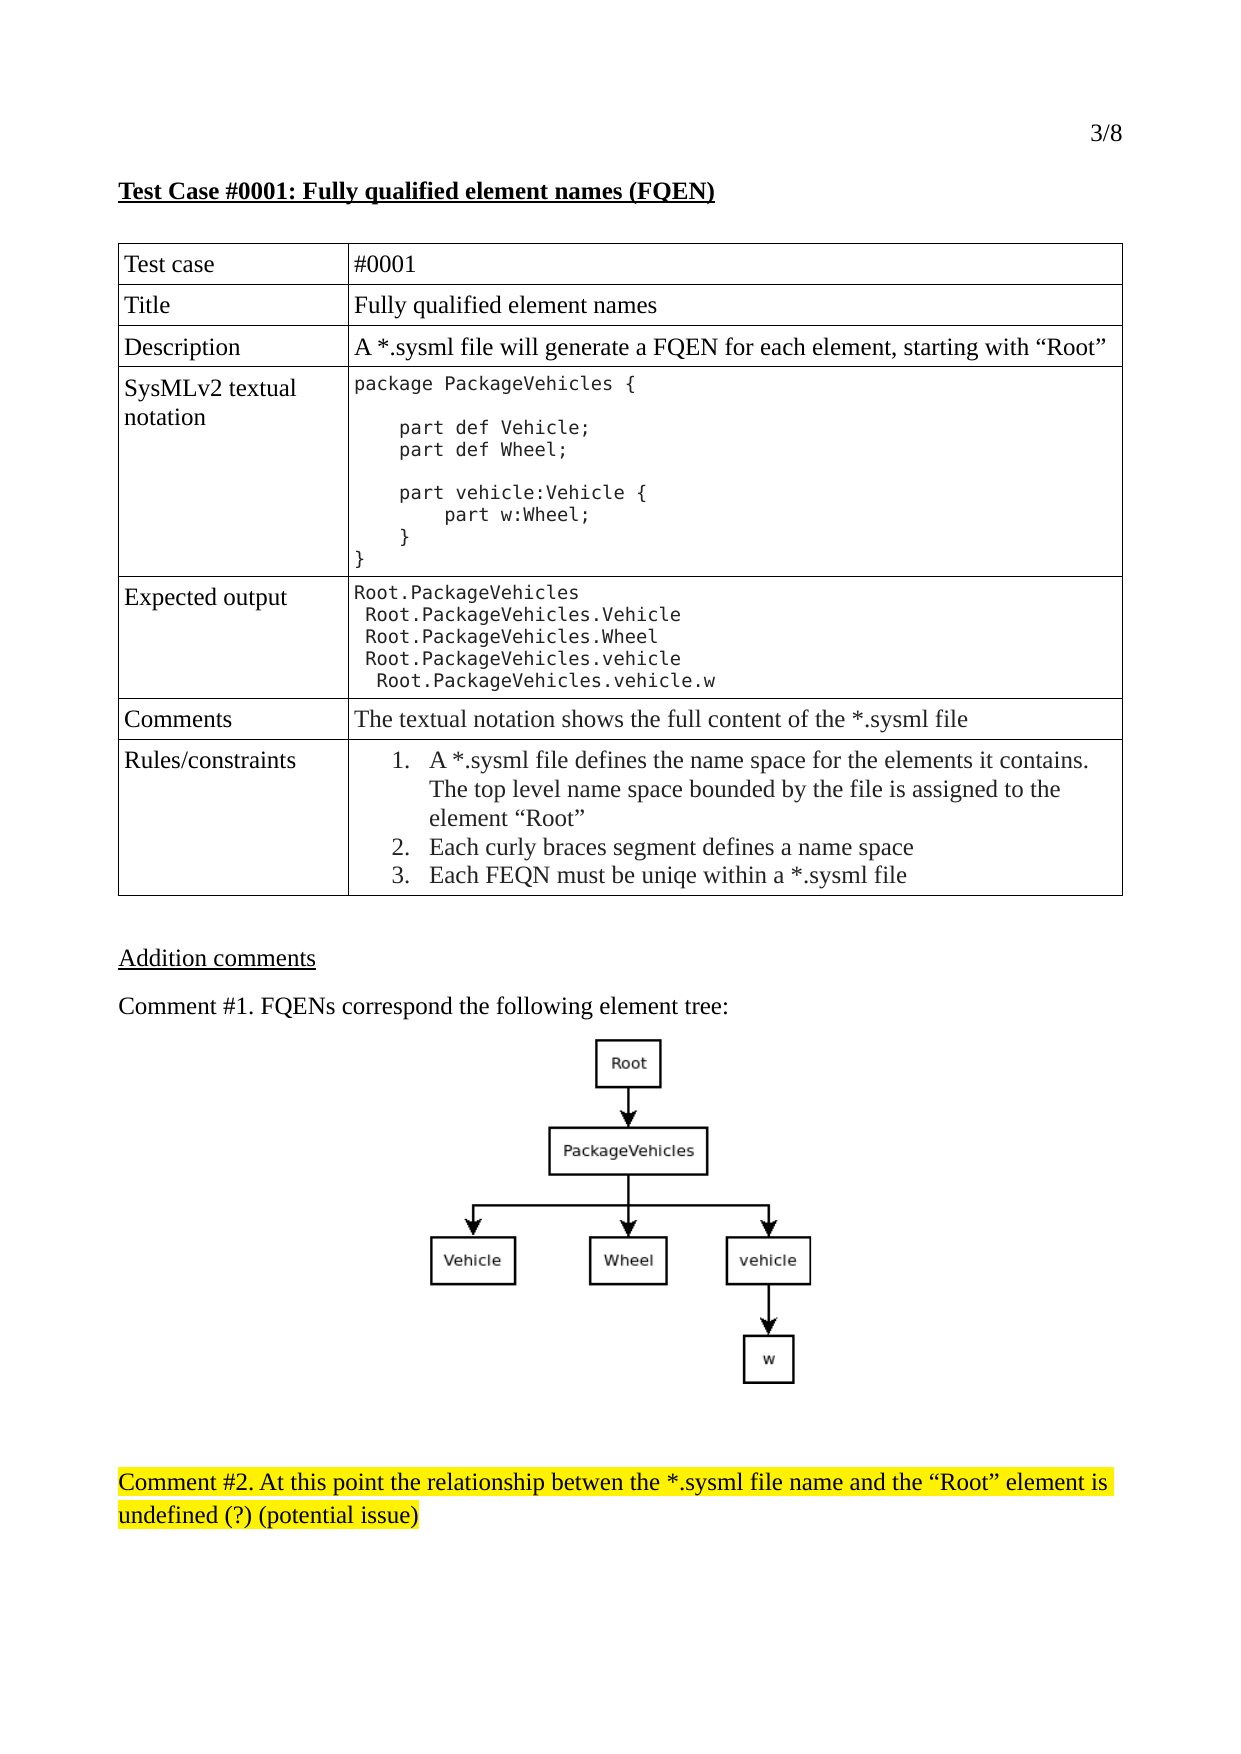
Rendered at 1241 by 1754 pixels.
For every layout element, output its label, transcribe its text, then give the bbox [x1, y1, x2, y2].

table_cell The textual notation shows the full content of the *.sysml file [349, 699, 1122, 739]
table_cell Rules/constraints [119, 740, 348, 895]
table_cell Root.PackageVehicles Root.PackageVehicles.Vehicle Root.PackageVehicles.Wheel Root.PackageVehicles.vehicle Root.PackageVehicles.vehicle.w [349, 577, 1122, 697]
table_cell Description [119, 326, 348, 366]
text Comment #2. At this point the relationship betwen the *.sysml file name and the “Root” element is undefined (?) (potential issue) [118, 1467, 1122, 1529]
table_cell Expected output [119, 577, 348, 697]
text Addition comments [118, 943, 1122, 972]
table_cell A *.sysml file will generate a FQEN for each element, starting with “Root” [349, 326, 1122, 366]
table_cell Fully qualified element names [349, 285, 1122, 325]
table_header Test case [119, 244, 348, 284]
table_cell package PackageVehicles { part def Vehicle; part def Wheel; part vehicle:Vehicle { part w:Wheel; } } [349, 367, 1122, 576]
text Test Case #0001: Fully qualified element names (FQEN) [118, 176, 1122, 205]
table_cell SysMLv2 textual notation [119, 367, 348, 576]
table_cell A *.sysml file defines the name space for the elements it contains. The top level name space bounded by the file is assigned to the element “Root” Each curly braces segment defines a name space Each FEQN must be uniqe within a *.sysml file [349, 740, 1122, 895]
text Comment #1. FQENs correspond the following element tree: [118, 991, 1122, 1020]
table_cell Comments [119, 699, 348, 739]
picture [429, 1038, 812, 1384]
table_cell Title [119, 285, 348, 325]
table_header #0001 [349, 244, 1122, 284]
